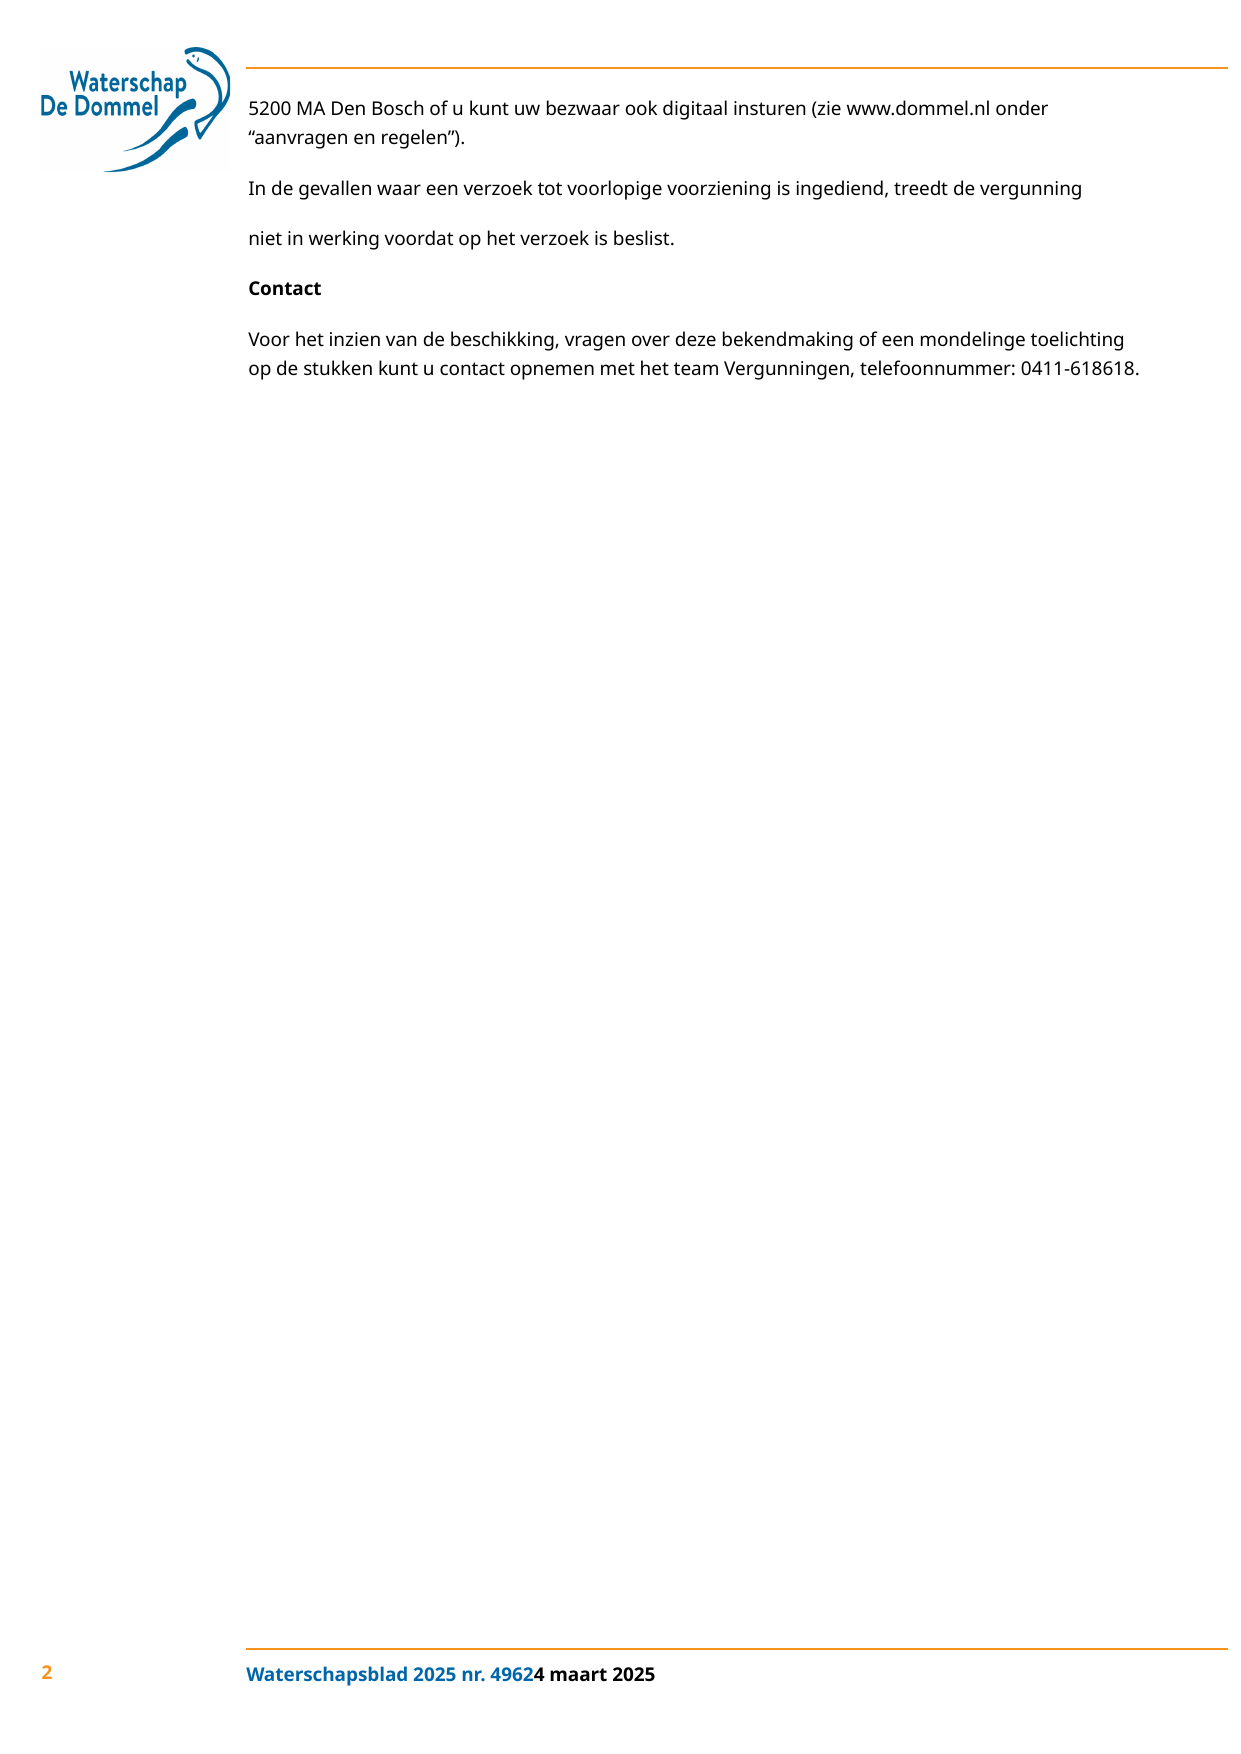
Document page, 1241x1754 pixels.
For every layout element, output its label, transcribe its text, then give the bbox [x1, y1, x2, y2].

text Contact [248, 276, 1152, 301]
text Voor het inzien van de beschikking, vragen over deze bekendmaking of een mondelinge toelichting op de stukken kunt u contact opnemen met het team Vergunningen, telefoonnummer: 0411-618618. [248, 326, 1152, 381]
text 5200 MA Den Bosch of u kunt uw bezwaar ook digitaal insturen (zie www.dommel.nl onder “aanvragen en regelen”). [248, 95, 1152, 150]
text In de gevallen waar een verzoek tot voorlopige voorziening is ingediend, treedt de vergunning [248, 175, 1152, 201]
picture [198, 118, 210, 131]
picture [204, 47, 231, 76]
text niet in werking voordat op het verzoek is beslist. [248, 225, 1152, 251]
picture [41, 47, 231, 172]
picture [45, 99, 51, 111]
